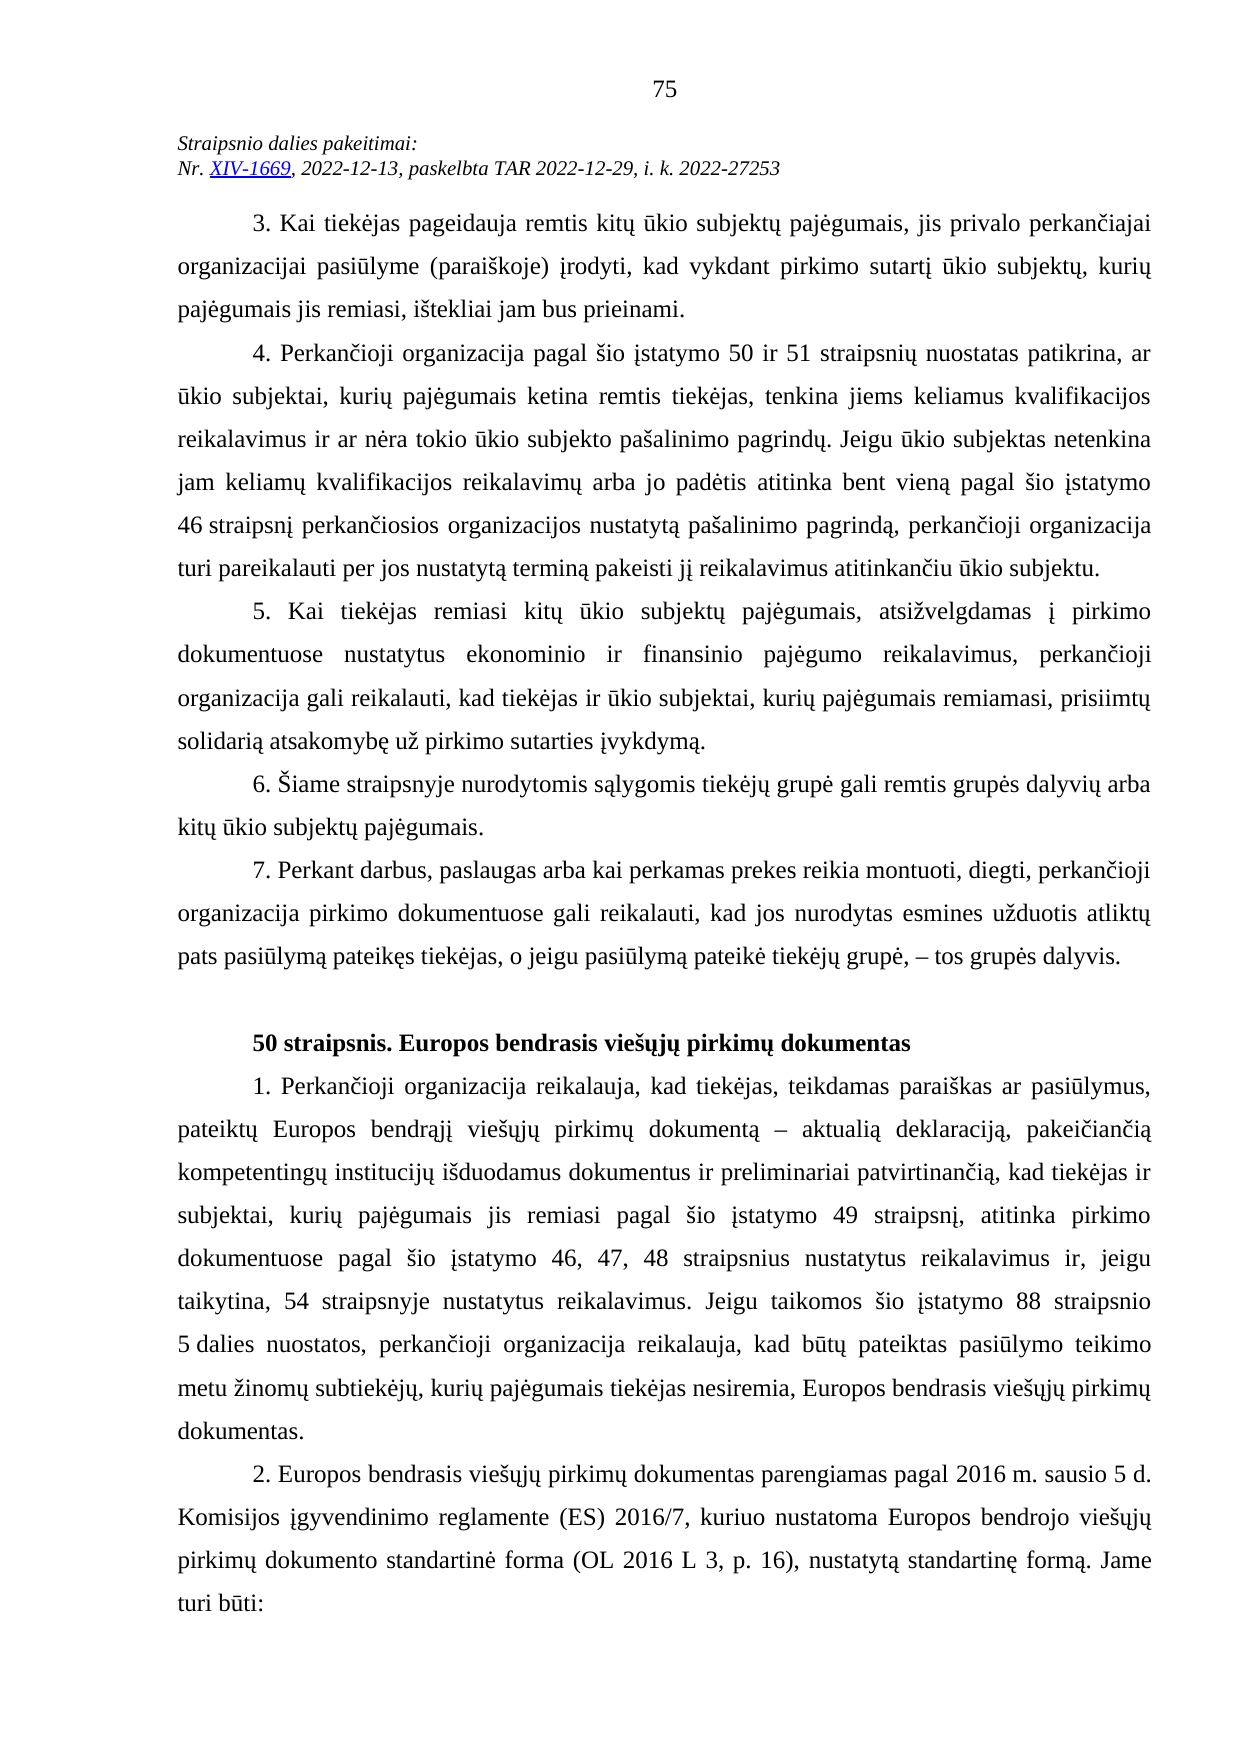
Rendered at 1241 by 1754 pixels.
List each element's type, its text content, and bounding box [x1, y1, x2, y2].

text 2. Europos bendrasis viešųjų pirkimų dokumentas parengiamas pagal 2016 m. sausio 5 d. Komisijos įgyvendinimo reglamente (ES) 2016/7, kuriuo nustatoma Europos bendrojo viešųjų pirkimų dokumento standartinė forma (OL 2016 L 3, p. 16), nustatytą standartinę formą. Jame turi būti: [177, 1459, 1152, 1617]
text 7. Perkant darbus, paslaugas arba kai perkamas prekes reikia montuoti, diegti, perkančioji organizacija pirkimo dokumentuose gali reikalauti, kad jos nurodytas esmines užduotis atliktų pats pasiūlymą pateikęs tiekėjas, o jeigu pasiūlymą pateikė tiekėjų grupė, – tos grupės dalyvis. [177, 855, 1152, 970]
text 4. Perkančioji organizacija pagal šio įstatymo 50 ir 51 straipsnių nuostatas patikrina, ar ūkio subjektai, kurių pajėgumais ketina remtis tiekėjas, tenkina jiems keliamus kvalifikacijos reikalavimus ir ar nėra tokio ūkio subjekto pašalinimo pagrindų. Jeigu ūkio subjektas netenkina jam keliamų kvalifikacijos reikalavimų arba jo padėtis atitinka bent vieną pagal šio įstatymo 46 straipsnį perkančiosios organizacijos nustatytą pašalinimo pagrindą, perkančioji organizacija turi pareikalauti per jos nustatytą terminą pakeisti jį reikalavimus atitinkančiu ūkio subjektu. [177, 338, 1152, 582]
text 6. Šiame straipsnyje nurodytomis sąlygomis tiekėjų grupė gali remtis grupės dalyvių arba kitų ūkio subjektų pajėgumais. [177, 769, 1152, 841]
text 50 straipsnis. Europos bendrasis viešųjų pirkimų dokumentas [177, 1028, 1152, 1056]
text 3. Kai tiekėjas pageidauja remtis kitų ūkio subjektų pajėgumais, jis privalo perkančiajai organizacijai pasiūlyme (paraiškoje) įrodyti, kad vykdant pirkimo sutartį ūkio subjektų, kurių pajėgumais jis remiasi, ištekliai jam bus prieinami. [177, 208, 1152, 323]
text Nr. XIV-1669, 2022-12-13, paskelbta TAR 2022-12-29, i. k. 2022-27253 [177, 155, 1152, 179]
text 5. Kai tiekėjas remiasi kitų ūkio subjektų pajėgumais, atsižvelgdamas į pirkimo dokumentuose nustatytus ekonominio ir finansinio pajėgumo reikalavimus, perkančioji organizacija gali reikalauti, kad tiekėjas ir ūkio subjektai, kurių pajėgumais remiamasi, prisiimtų solidarią atsakomybę už pirkimo sutarties įvykdymą. [177, 596, 1152, 754]
text 1. Perkančioji organizacija reikalauja, kad tiekėjas, teikdamas paraiškas ar pasiūlymus, pateiktų Europos bendrąjį viešųjų pirkimų dokumentą – aktualią deklaraciją, pakeičiančią kompetentingų institucijų išduodamus dokumentus ir preliminariai patvirtinančią, kad tiekėjas ir subjektai, kurių pajėgumais jis remiasi pagal šio įstatymo 49 straipsnį, atitinka pirkimo dokumentuose pagal šio įstatymo 46, 47, 48 straipsnius nustatytus reikalavimus ir, jeigu taikytina, 54 straipsnyje nustatytus reikalavimus. Jeigu taikomos šio įstatymo 88 straipsnio 5 dalies nuostatos, perkančioji organizacija reikalauja, kad būtų pateiktas pasiūlymo teikimo metu žinomų subtiekėjų, kurių pajėgumais tiekėjas nesiremia, Europos bendrasis viešųjų pirkimų dokumentas. [177, 1071, 1152, 1444]
text Straipsnio dalies pakeitimai: [177, 131, 1152, 155]
